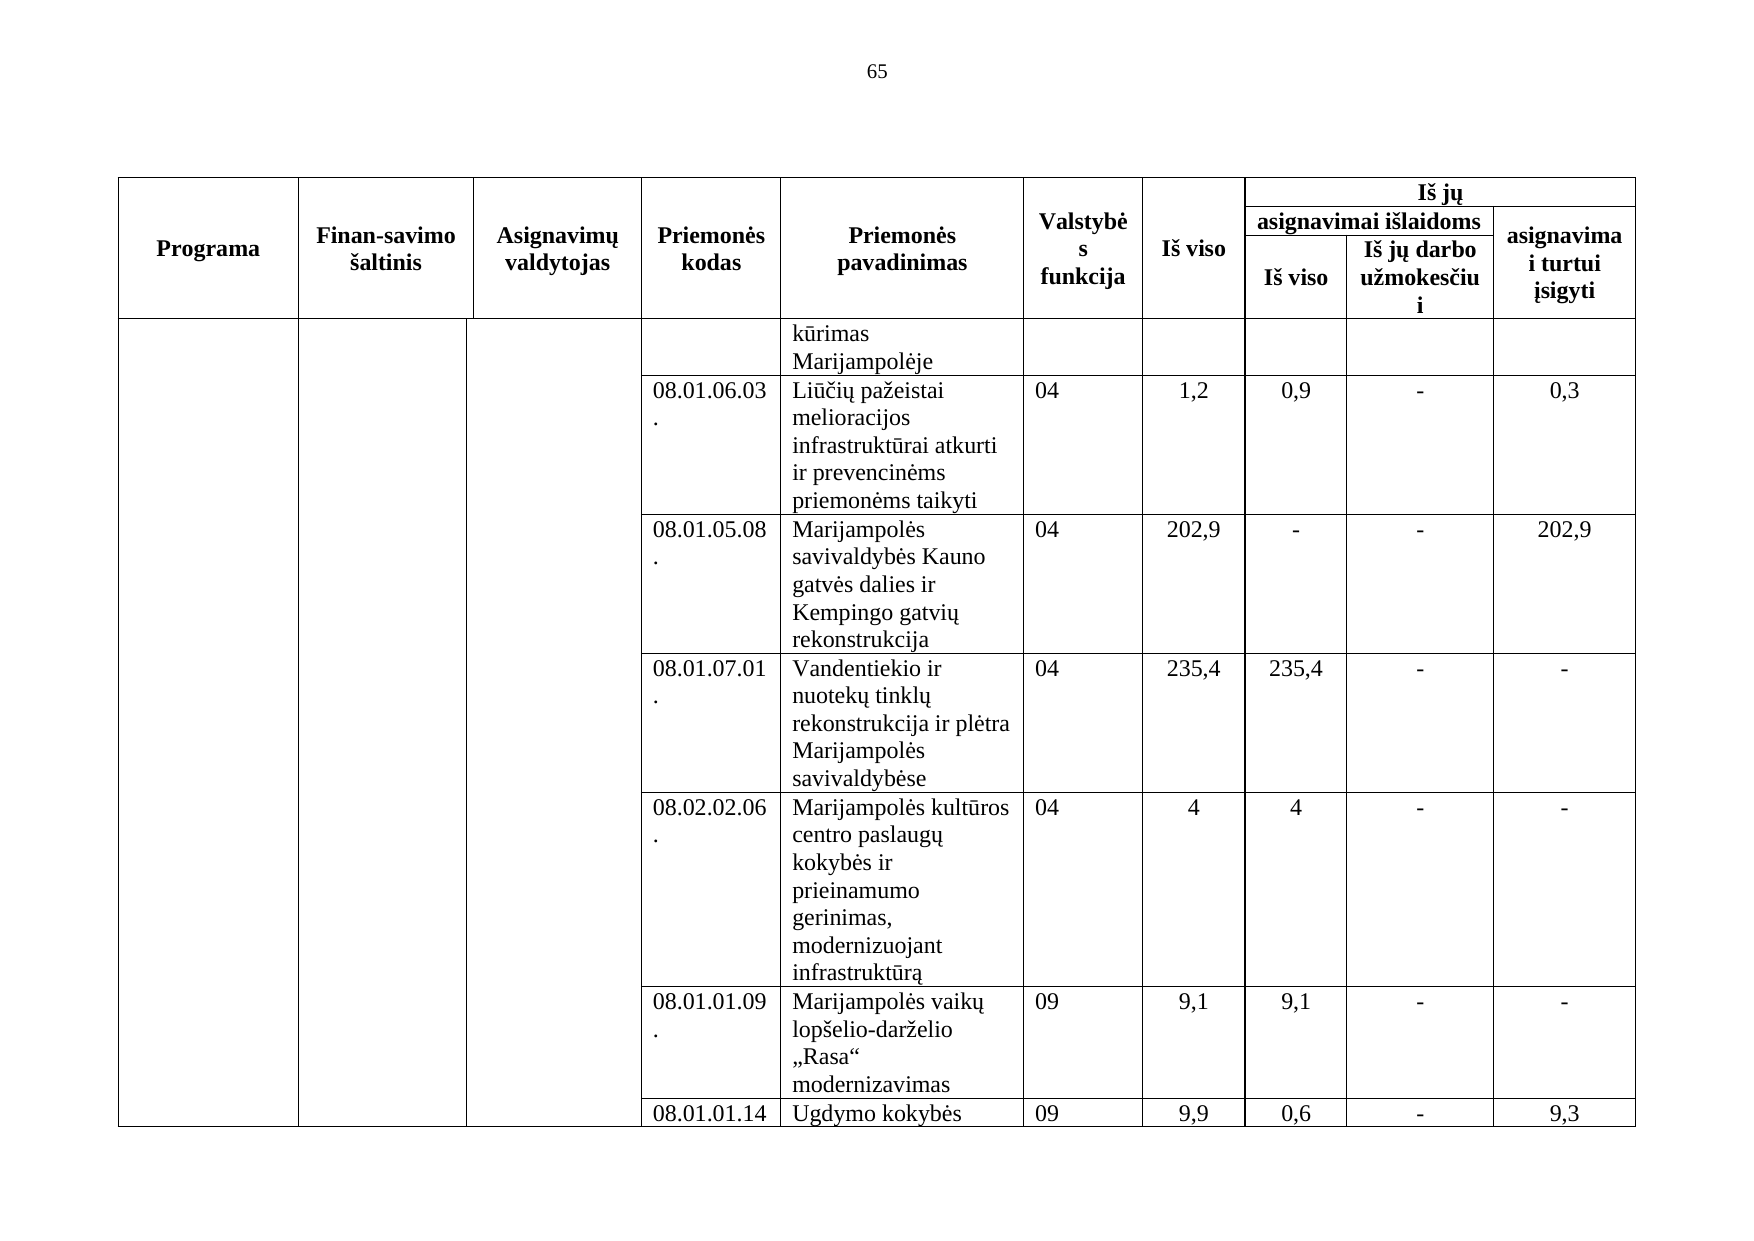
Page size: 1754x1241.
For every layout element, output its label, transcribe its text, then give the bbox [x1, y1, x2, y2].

table_cell 9,1 [1246, 987, 1346, 1097]
table_cell Vandentiekio ir nuotekų tinklų rekonstrukcija ir plėtra Marijampolės savivaldybėse [781, 654, 1023, 792]
table_cell 09 [1024, 1099, 1142, 1126]
table_cell 235,4 [1246, 654, 1346, 792]
table_header Iš viso [1143, 178, 1244, 318]
table_cell 04 [1024, 654, 1142, 792]
table_cell [299, 319, 466, 986]
table_cell 04 [1024, 793, 1142, 986]
table_cell asignavimai išlaidoms [1246, 207, 1493, 234]
table_cell - [1494, 319, 1635, 374]
table_cell [299, 986, 466, 1126]
table_header Priemonės pavadinimas [781, 178, 1023, 318]
table_cell - [1494, 793, 1635, 986]
table_cell - [1246, 515, 1346, 653]
table_cell 4 [1143, 793, 1244, 986]
table_cell - [1347, 319, 1493, 374]
table_cell 9,3 [1494, 1099, 1635, 1126]
table_cell 1,2 [1143, 376, 1244, 514]
table_cell - [1347, 376, 1493, 514]
table_cell 08.01.01.09. [642, 987, 780, 1097]
table_cell 9,1 [1143, 987, 1244, 1097]
table_cell - [1347, 1099, 1493, 1126]
table_cell 08.02.02.06. [642, 793, 780, 986]
table_cell - [1494, 654, 1635, 792]
table_cell 9,9 [1143, 1099, 1244, 1126]
table_cell [119, 792, 298, 1126]
table_cell - [1347, 987, 1493, 1097]
table_cell Liūčių pažeistai melioracijos infrastruktūrai atkurti ir prevencinėms priemonėms taikyti [781, 376, 1023, 514]
table_header Iš jų [1246, 178, 1635, 206]
table_cell 202,9 [1494, 515, 1635, 653]
table_cell 4 [1246, 793, 1346, 986]
table_cell 04 [1024, 376, 1142, 514]
table_header Valstybės funkcija [1024, 178, 1142, 318]
table_cell 04 [1024, 515, 1142, 653]
table_cell 09 [1024, 987, 1142, 1097]
table_cell 0,3 [1494, 376, 1635, 514]
table_cell - [1347, 793, 1493, 986]
table_cell 202,9 [1143, 515, 1244, 653]
table_header Asignavimų valdytojas [474, 178, 641, 318]
table_cell Marijampolės savivaldybės Kauno gatvės dalies ir Kempingo gatvių rekonstrukcija [781, 515, 1023, 653]
table_cell 235,4 [1143, 654, 1244, 792]
table_cell 08.01.05.08. [642, 515, 780, 653]
table_cell 08.01.01.14 [642, 1099, 780, 1126]
table_cell [119, 319, 298, 792]
table_cell - [1494, 987, 1635, 1097]
table_cell Iš viso [1246, 236, 1346, 318]
table_cell Marijampolės vaikų lopšelio-darželio „Rasa“ modernizavimas [781, 987, 1023, 1097]
table_cell - [1347, 654, 1493, 792]
table_cell 0,9 [1246, 376, 1346, 514]
table_cell asignavimai turtui įsigyti [1494, 207, 1635, 318]
table_cell Iš jų darbo užmokesčiui [1347, 236, 1493, 318]
table_header Programa [119, 178, 298, 318]
table_cell [1246, 319, 1346, 374]
table_header Priemonės kodas [642, 178, 780, 318]
table_cell [1143, 319, 1244, 374]
table_cell Marijampolės kultūros centro paslaugų kokybės ir prieinamumo gerinimas, modernizuojant infrastruktūrą [781, 793, 1023, 986]
table_cell [642, 319, 780, 374]
table_cell kūrimas Marijampolėje [781, 319, 1023, 374]
table_header Finan-savimo šaltinis [299, 178, 473, 318]
table_cell [1024, 319, 1142, 374]
table_cell Ugdymo kokybės [781, 1099, 1023, 1126]
table_cell [467, 986, 641, 1126]
table_cell [467, 319, 641, 986]
table_cell 0,6 [1246, 1099, 1346, 1126]
table_cell - [1347, 515, 1493, 653]
table_cell 08.01.06.03. [642, 376, 780, 514]
table_cell 08.01.07.01. [642, 654, 780, 792]
